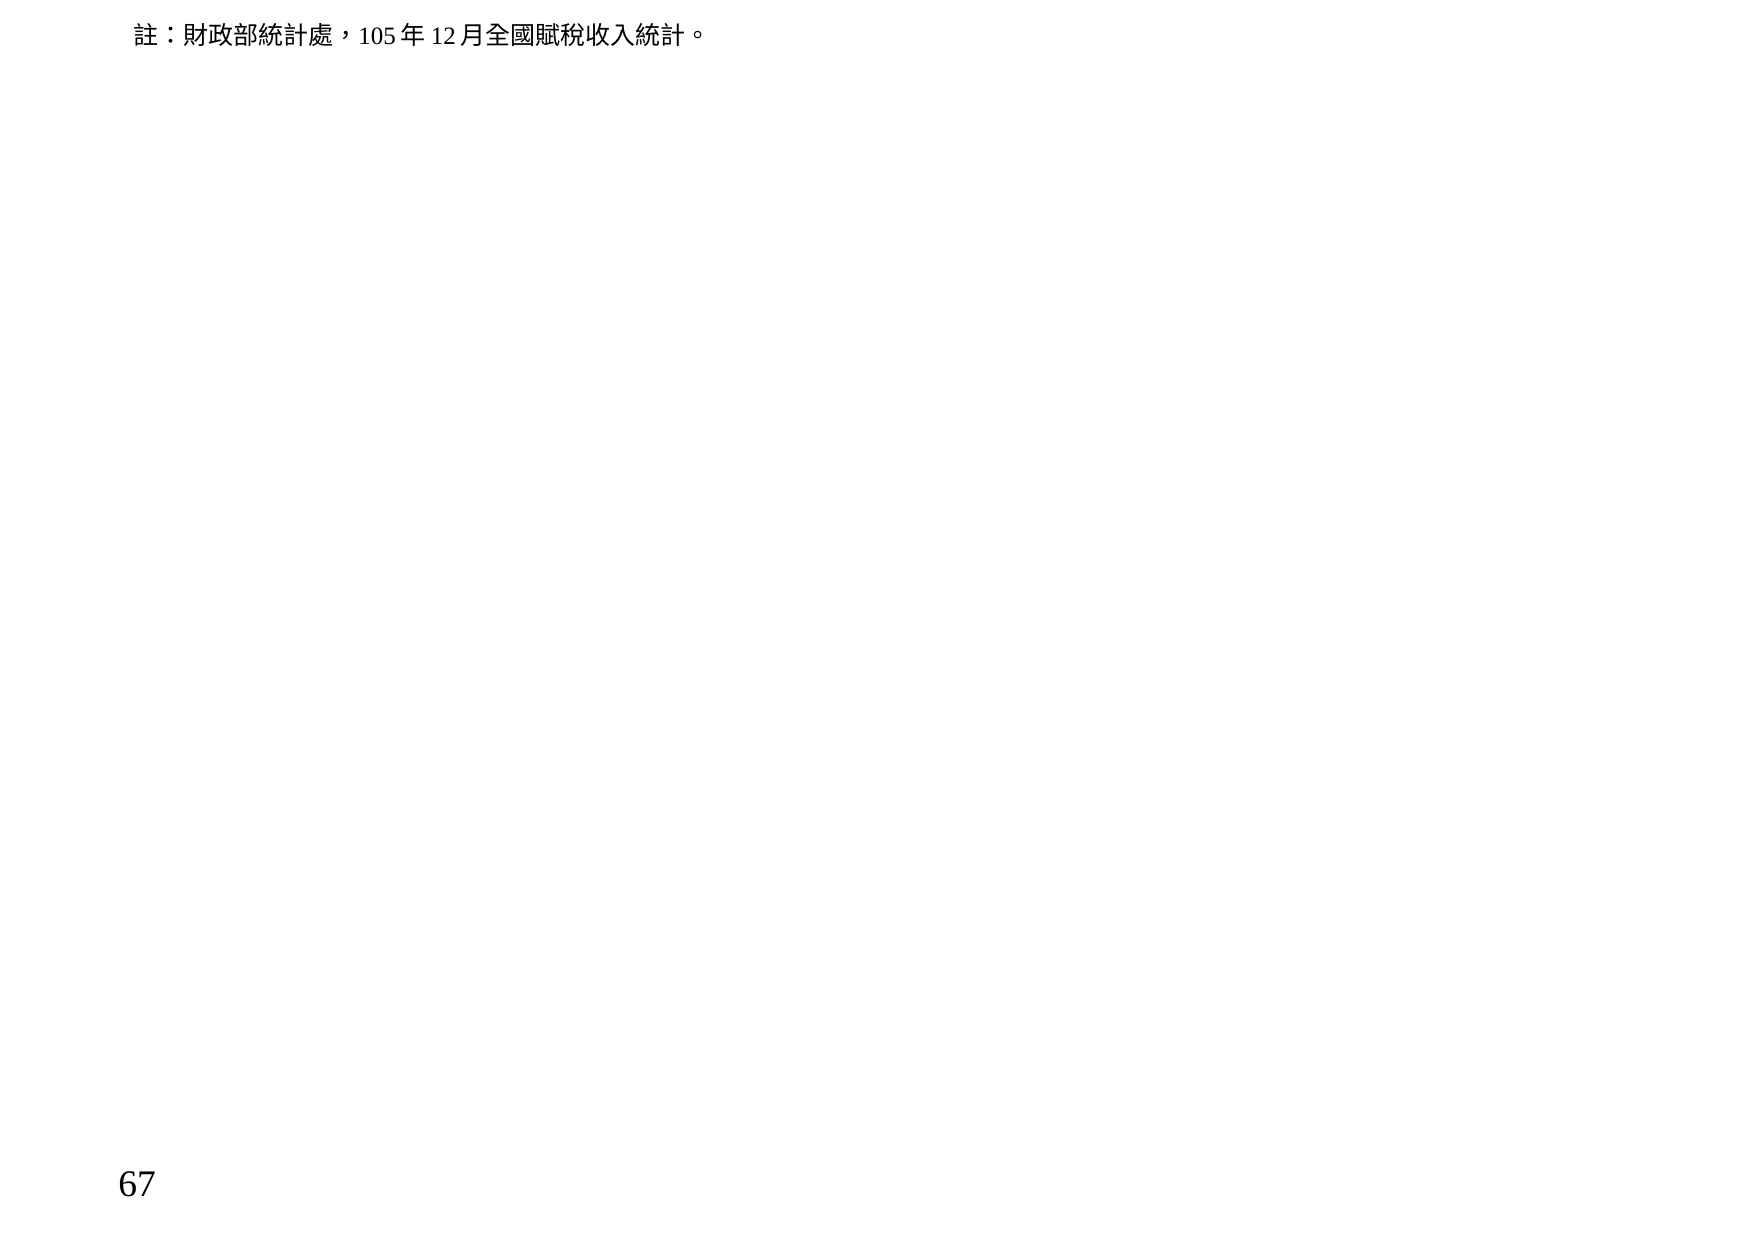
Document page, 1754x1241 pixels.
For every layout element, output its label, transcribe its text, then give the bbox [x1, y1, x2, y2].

text 註：財政部統計處，105年12月全國賦稅收入統計。 [133, 24, 1609, 49]
